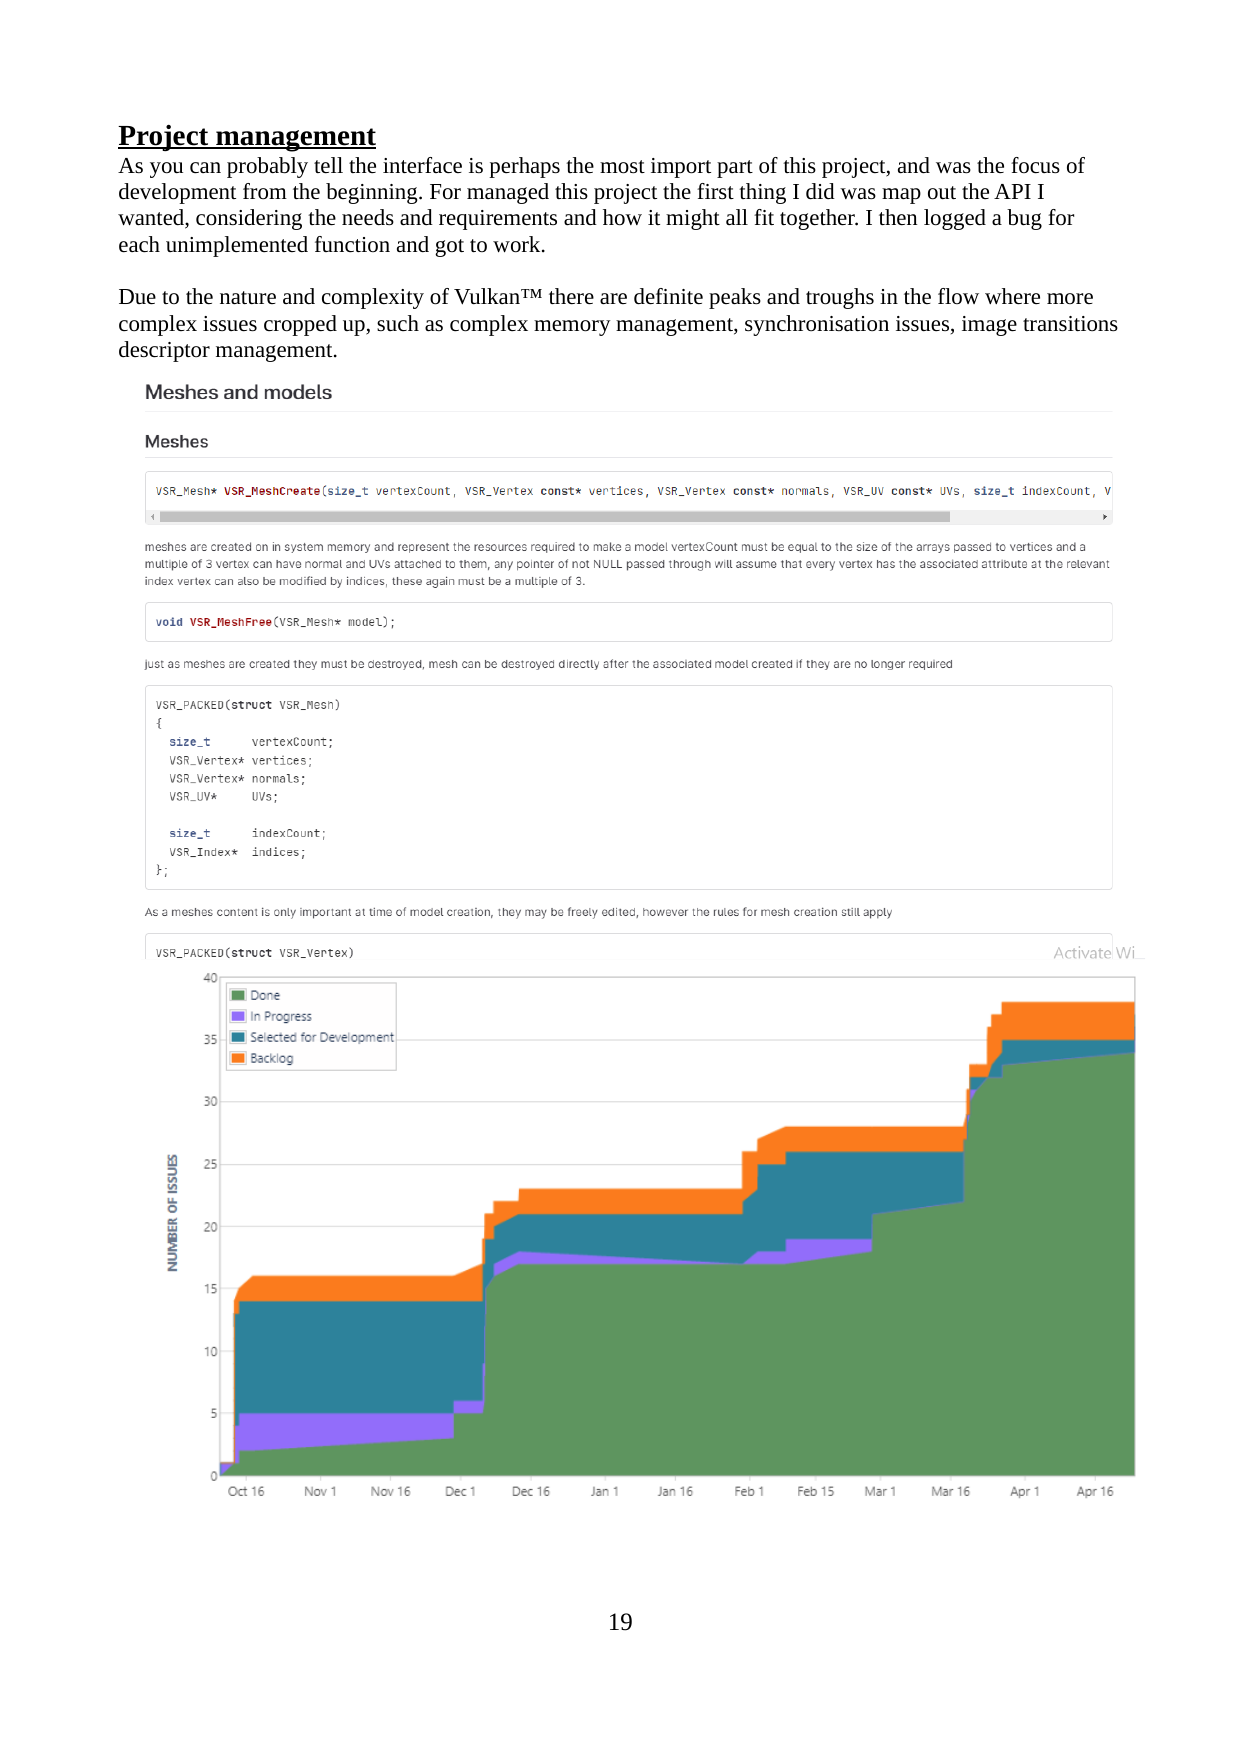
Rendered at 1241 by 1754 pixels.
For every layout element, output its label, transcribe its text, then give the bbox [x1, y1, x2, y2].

text Due to the nature and complexity of Vulkan™ there are definite peaks and troughs in the flow where more complex issues cropped up, such as complex memory management, synchronisation issues, image transitions descriptor management. [118, 283, 1122, 362]
text As you can probably tell the interface is perhaps the most import part of this project, and was the focus of development from the beginning. For managed this project the first thing I did was map out the API I wanted, considering the needs and requirements and how it might all fit together. I then logged a bug for each unimplemented function and got to work. [118, 152, 1122, 257]
text Project management [118, 118, 1122, 152]
picture [130, 372, 1146, 1503]
